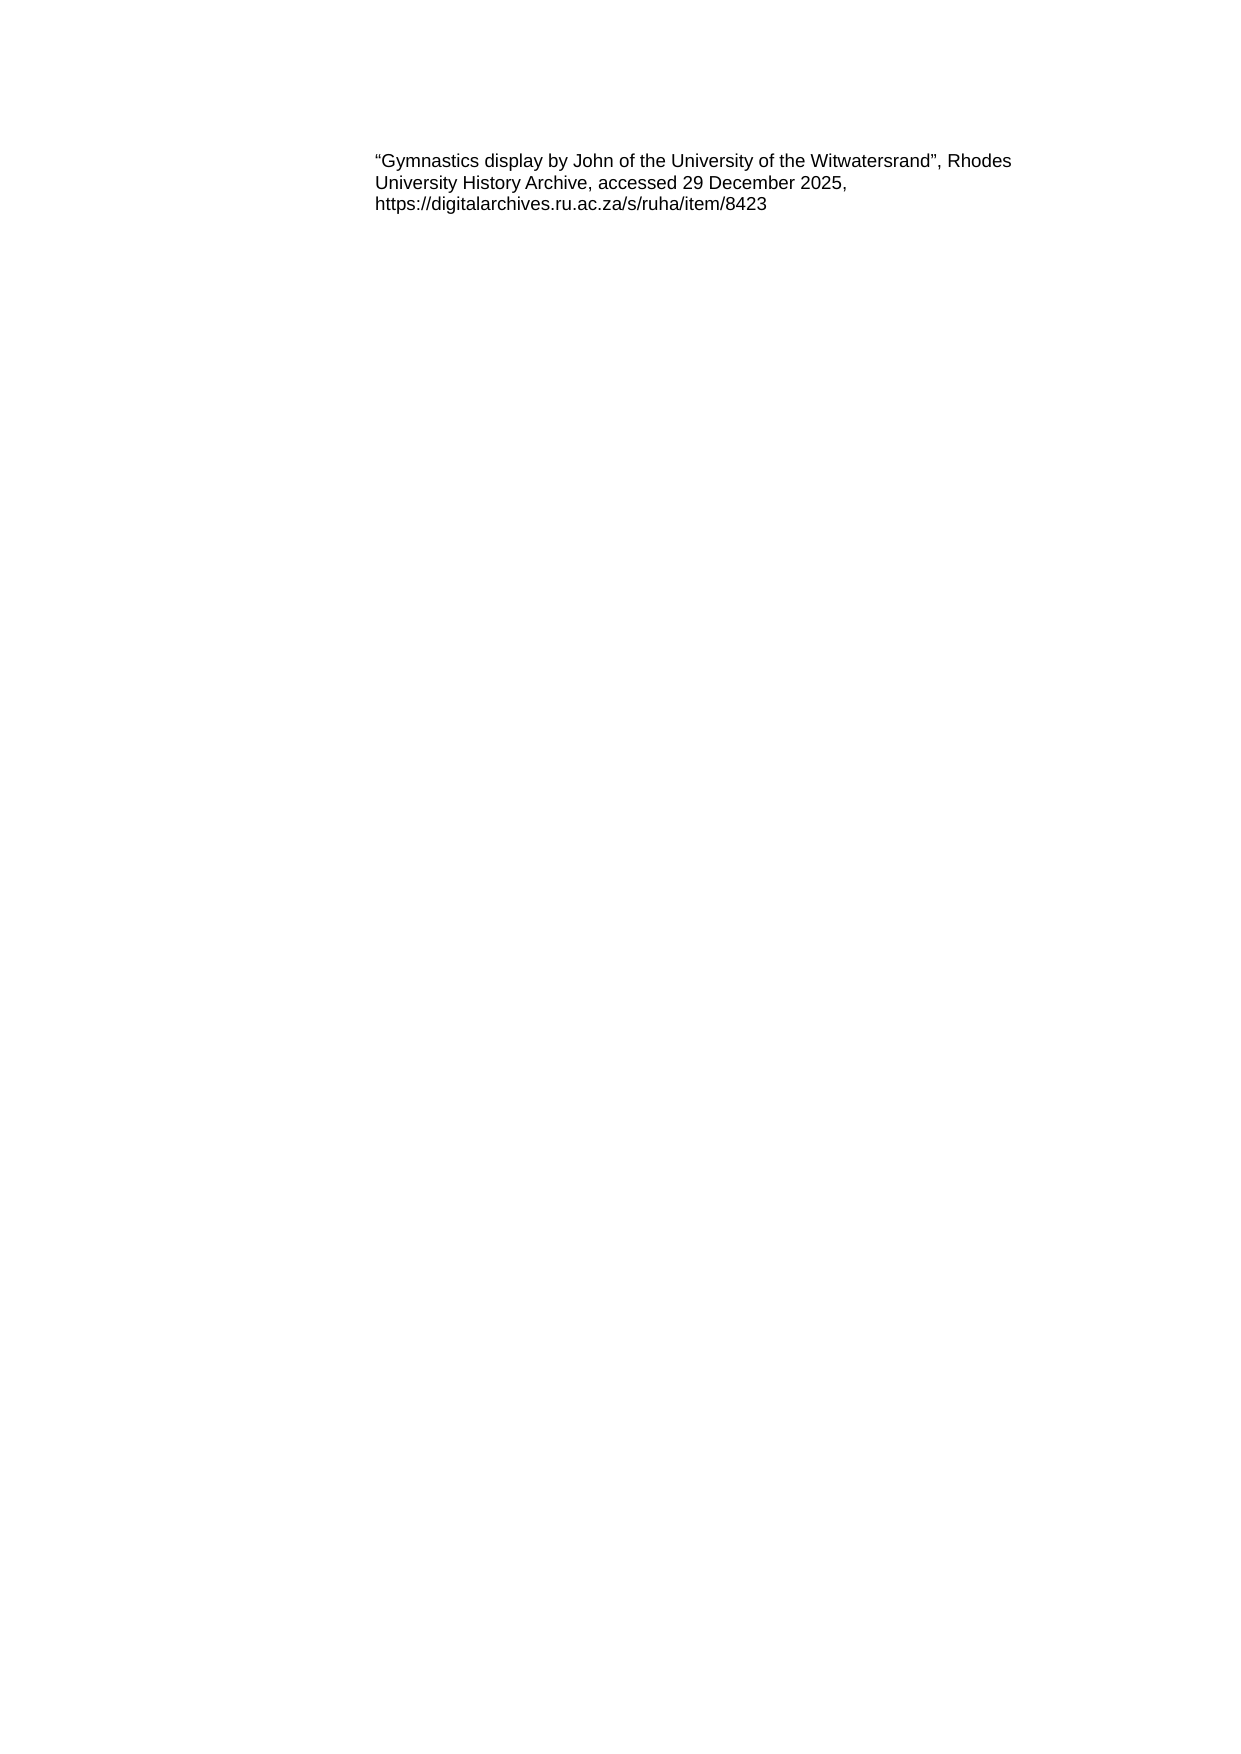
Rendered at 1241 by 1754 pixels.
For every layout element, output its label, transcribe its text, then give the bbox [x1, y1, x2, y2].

text “Gymnastics display by John of the University of the Witwatersrand”, Rhodes University History Archive, accessed 29 December 2025, https://digitalarchives.ru.ac.za/s/ruha/item/8423 [375, 150, 1090, 215]
